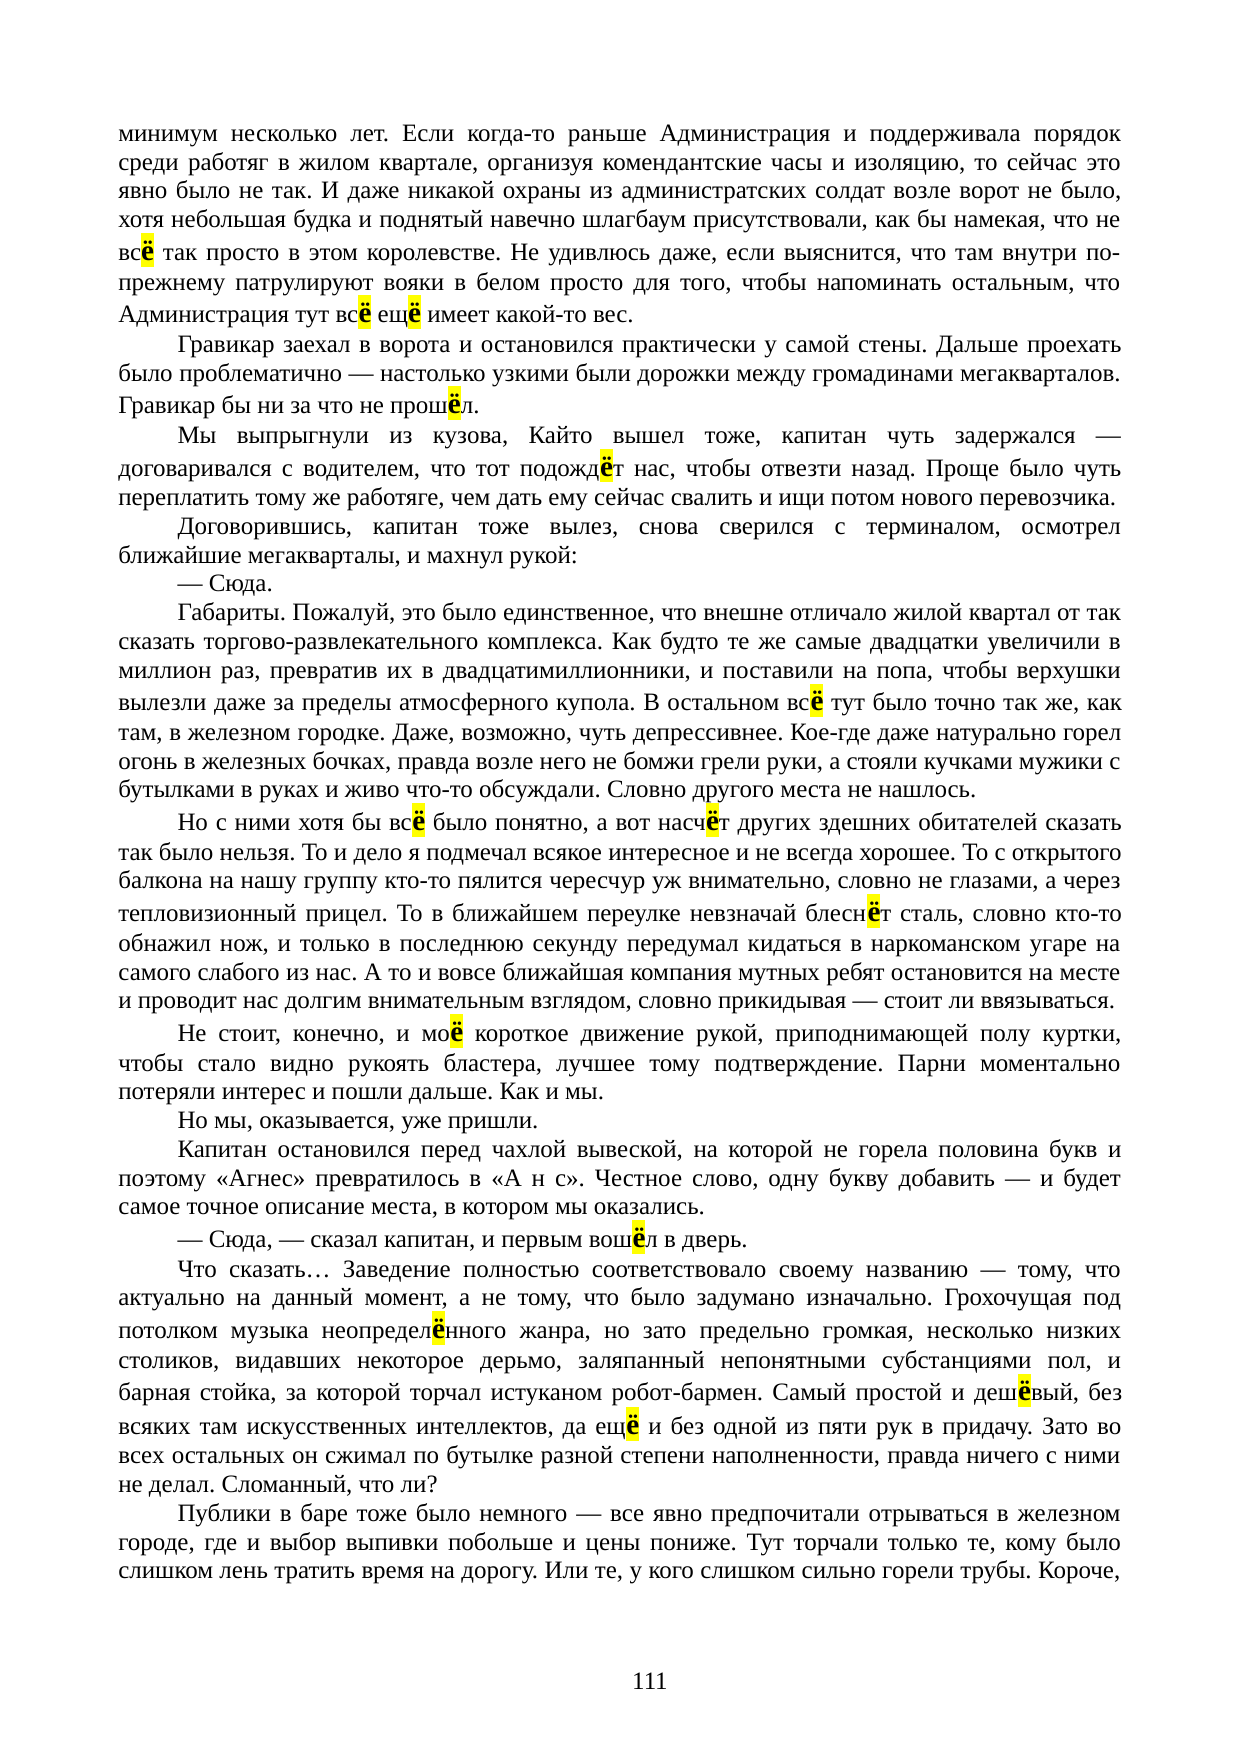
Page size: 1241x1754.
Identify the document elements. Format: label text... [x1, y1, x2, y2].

text — Сюда, — сказал капитан, и первым вошёл в дверь. [118, 1220, 1122, 1254]
text Капитан остановился перед чахлой вывеской, на которой не горела половина букв и поэтому «Агнес» превратилось в «А н с». Честное слово, одну букву добавить — и будет самое точное описание места, в котором мы оказались. [118, 1134, 1122, 1220]
text Но с ними хотя бы всё было понятно, а вот насчёт других здешних обитателей сказать так было нельзя. То и дело я подмечал всякое интересное и не всегда хорошее. То с открытого балкона на нашу группу кто-то пялится чересчур уж внимательно, словно не глазами, а через тепловизионный прицел. То в ближайшем переулке невзначай блеснёт сталь, словно кто-то обнажил нож, и только в последнюю секунду передумал кидаться в наркоманском угаре на самого слабого из нас. А то и вовсе ближайшая компания мутных ребят остановится на месте и проводит нас долгим внимательным взглядом, словно прикидывая — стоит ли ввязываться. [118, 803, 1122, 1014]
text Не стоит, конечно, и моё короткое движение рукой, приподнимающей полу куртки, чтобы стало видно рукоять бластера, лучшее тому подтверждение. Парни моментально потеряли интерес и пошли дальше. Как и мы. [118, 1014, 1122, 1105]
text Мы выпрыгнули из кузова, Кайто вышел тоже, капитан чуть задержался — договаривался с водителем, что тот подождёт нас, чтобы отвезти назад. Проще было чуть переплатить тому же работяге, чем дать ему сейчас свалить и ищи потом нового перевозчика. [118, 420, 1122, 511]
text Договорившись, капитан тоже вылез, снова сверился с терминалом, осмотрел ближайшие мегакварталы, и махнул рукой: [118, 511, 1122, 568]
text Публики в баре тоже было немного — все явно предпочитали отрываться в железном городе, где и выбор выпивки побольше и цены пониже. Тут торчали только те, кому было слишком лень тратить время на дорогу. Или те, у кого слишком сильно горели трубы. Короче, [118, 1498, 1122, 1584]
text Габариты. Пожалуй, это было единственное, что внешне отличало жилой квартал от так сказать торгово-развлекательного комплекса. Как будто те же самые двадцатки увеличили в миллион раз, превратив их в двадцатимиллионники, и поставили на попа, чтобы верхушки вылезли даже за пределы атмосферного купола. В остальном всё тут было точно так же, как там, в железном городке. Даже, возможно, чуть депрессивнее. Кое-где даже натурально горел огонь в железных бочках, правда возле него не бомжи грели руки, а стояли кучками мужики с бутылками в руках и живо что-то обсуждали. Словно другого места не нашлось. [118, 597, 1122, 803]
text Что сказать… Заведение полностью соответствовало своему названию — тому, что актуально на данный момент, а не тому, что было задумано изначально. Грохочущая под потолком музыка неопределённого жанра, но зато предельно громкая, несколько низких столиков, видавших некоторое дерьмо, заляпанный непонятными субстанциями пол, и барная стойка, за которой торчал истуканом робот-бармен. Самый простой и дешёвый, без всяких там искусственных интеллектов, да ещё и без одной из пяти рук в придачу. Зато во всех остальных он сжимал по бутылке разной степени наполненности, правда ничего с ними не делал. Сломанный, что ли? [118, 1254, 1122, 1498]
text Но мы, оказывается, уже пришли. [118, 1105, 1122, 1134]
text Гравикар заехал в ворота и остановился практически у самой стены. Дальше проехать было проблематично — настолько узкими были дорожки между громадинами мегакварталов. Гравикар бы ни за что не прошёл. [118, 329, 1122, 420]
text минимум несколько лет. Если когда-то раньше Администрация и поддерживала порядок среди работяг в жилом квартале, организуя комендантские часы и изоляцию, то сейчас это явно было не так. И даже никакой охраны из администратских солдат возле ворот не было, хотя небольшая будка и поднятый навечно шлагбаум присутствовали, как бы намекая, что не всё так просто в этом королевстве. Не удивлюсь даже, если выяснится, что там внутри по-прежнему патрулируют вояки в белом просто для того, чтобы напоминать остальным, что Администрация тут всё ещё имеет какой-то вес. [118, 118, 1122, 329]
text — Сюда. [118, 568, 1122, 597]
